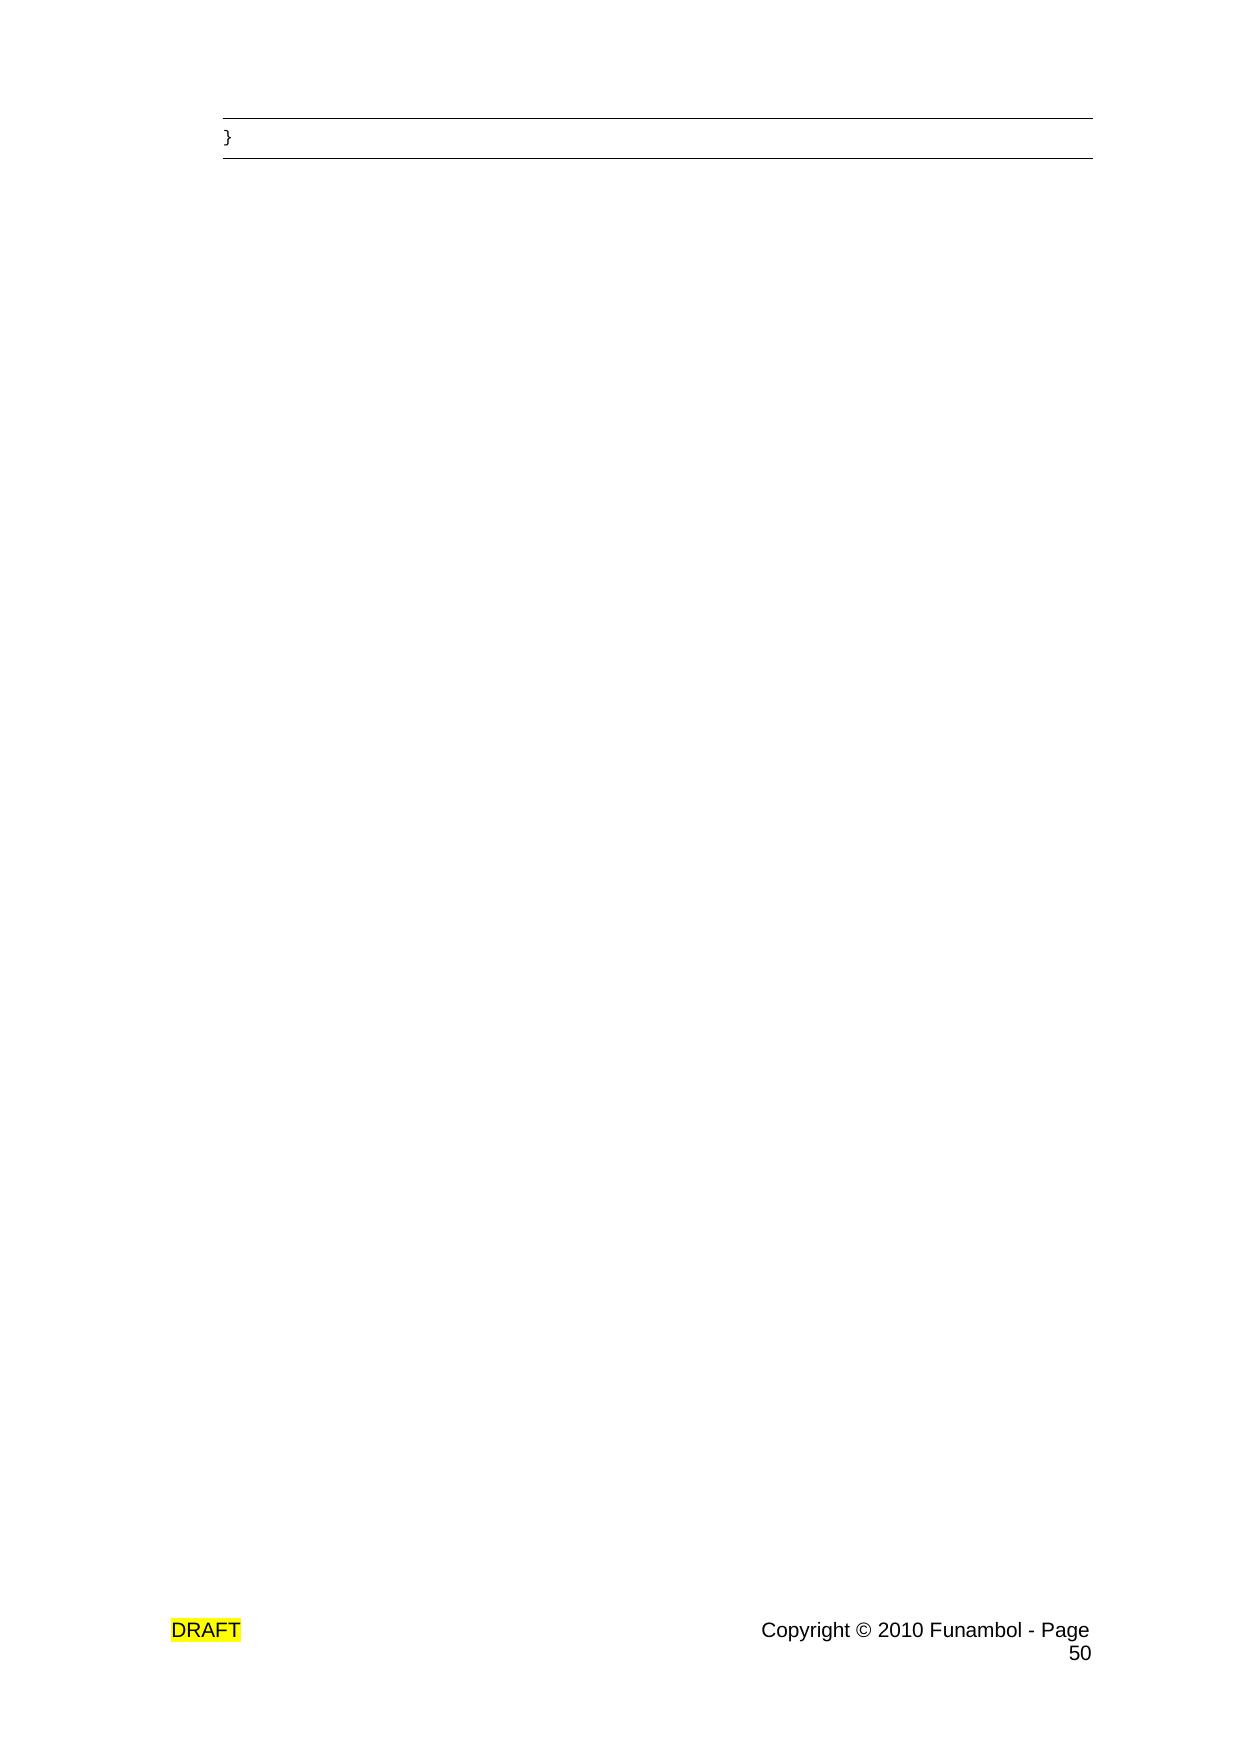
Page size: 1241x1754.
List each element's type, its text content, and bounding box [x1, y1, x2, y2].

text } [223, 119, 1093, 158]
